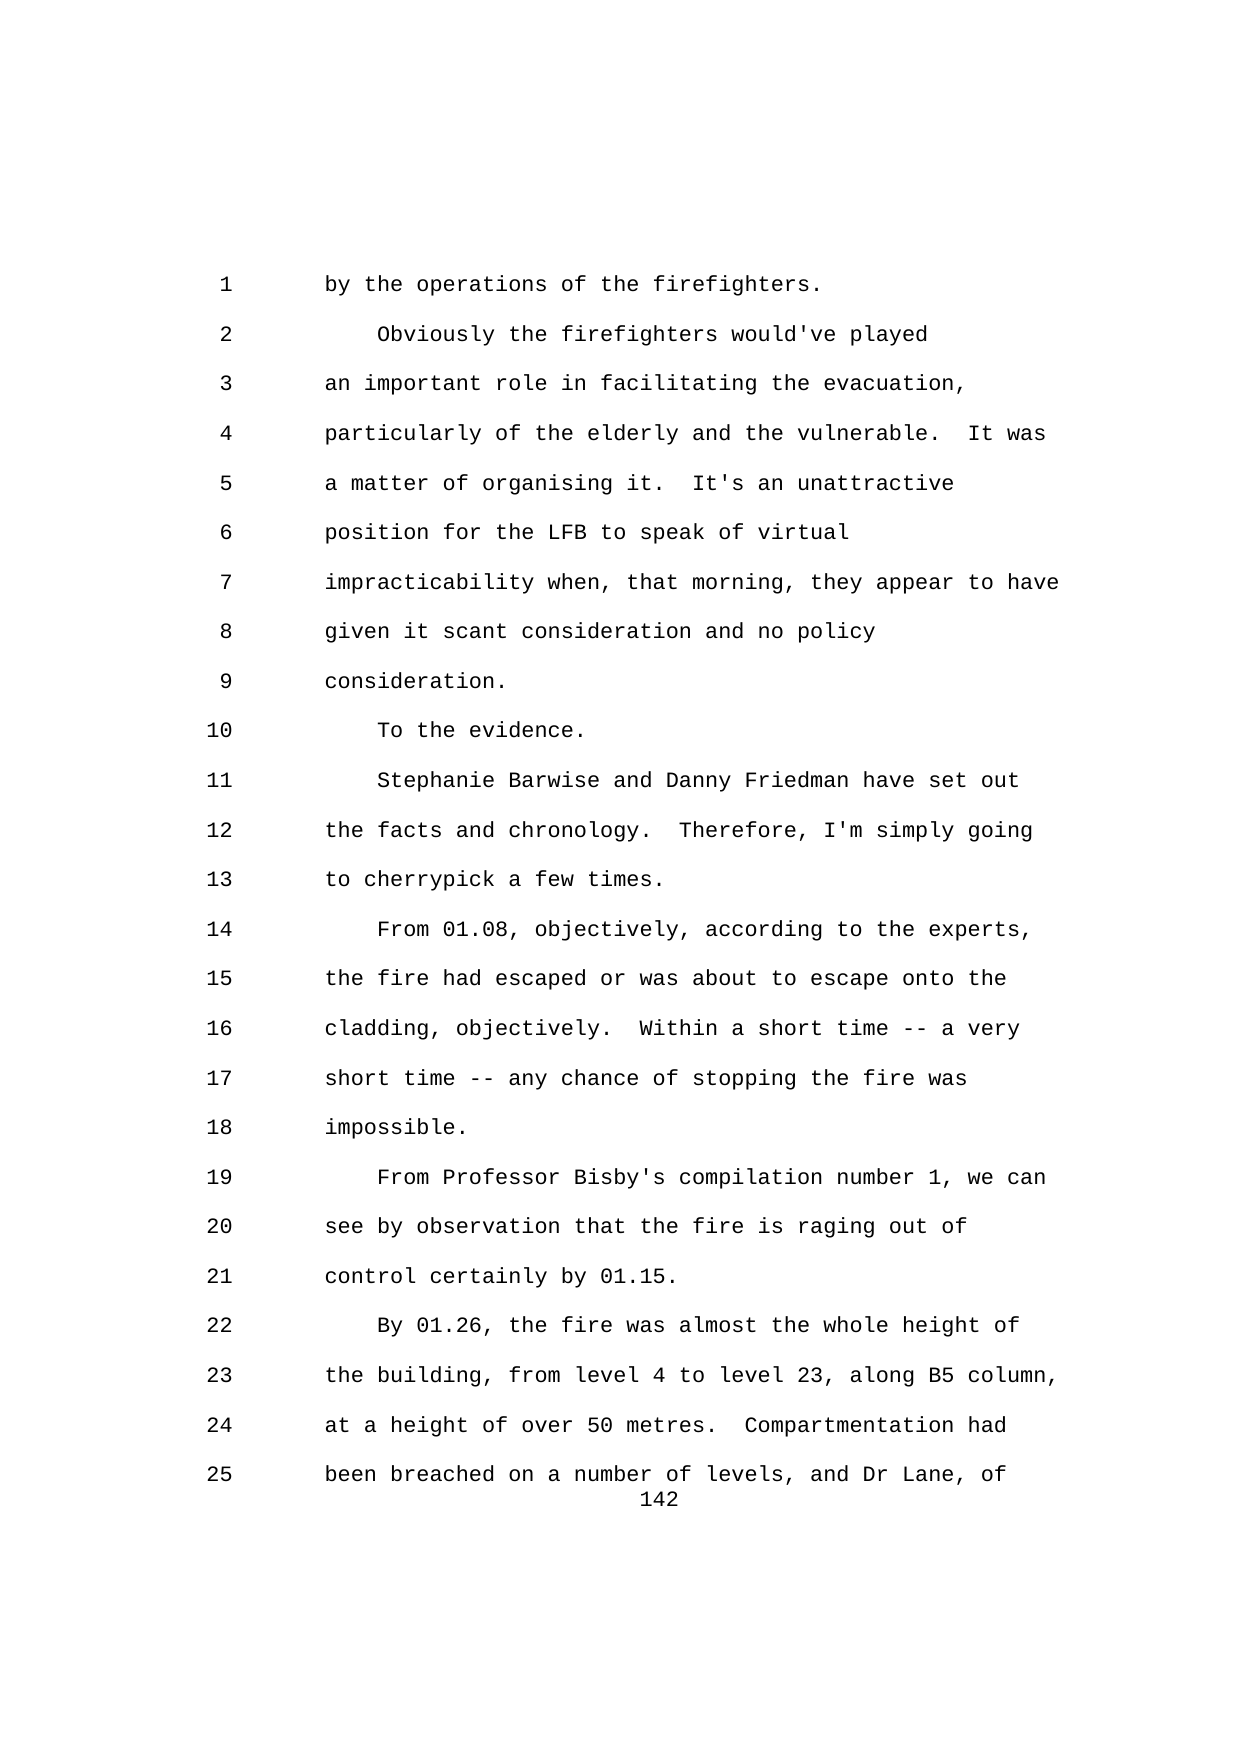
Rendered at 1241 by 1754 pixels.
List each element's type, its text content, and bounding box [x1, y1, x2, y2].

text 25 been breached on a number of levels, and Dr Lane, of [75, 1463, 1165, 1488]
text 142 [75, 1488, 1165, 1513]
text 12 the facts and chronology. Therefore, I'm simply going [75, 819, 1165, 843]
text 22 By 01.26, the fire was almost the whole height of [75, 1314, 1165, 1339]
text 16 cladding, objectively. Within a short time -- a very [75, 1017, 1165, 1042]
text 18 impossible. [75, 1116, 1165, 1141]
text 7 impracticability when, that morning, they appear to have [75, 571, 1165, 596]
text 13 to cherrypick a few times. [75, 868, 1165, 893]
text 8 given it scant consideration and no policy [75, 620, 1165, 645]
text 14 From 01.08, objectively, according to the experts, [75, 918, 1165, 943]
text 21 control certainly by 01.15. [75, 1265, 1165, 1290]
text 20 see by observation that the fire is raging out of [75, 1215, 1165, 1240]
text 11 Stephanie Barwise and Danny Friedman have set out [75, 769, 1165, 794]
text 19 From Professor Bisby's compilation number 1, we can [75, 1166, 1165, 1191]
text 6 position for the LFB to speak of virtual [75, 521, 1165, 546]
text 9 consideration. [75, 670, 1165, 695]
text 10 To the evidence. [75, 719, 1165, 744]
text 23 the building, from level 4 to level 23, along B5 column, [75, 1364, 1165, 1389]
text 15 the fire had escaped or was about to escape onto the [75, 967, 1165, 992]
text 2 Obviously the firefighters would've played [75, 323, 1165, 348]
text 17 short time -- any chance of stopping the fire was [75, 1067, 1165, 1091]
text 3 an important role in facilitating the evacuation, [75, 372, 1165, 397]
text 4 particularly of the elderly and the vulnerable. It was [75, 422, 1165, 447]
text 5 a matter of organising it. It's an unattractive [75, 472, 1165, 496]
text 24 at a height of over 50 metres. Compartmentation had [75, 1414, 1165, 1438]
text 1 by the operations of the firefighters. [75, 273, 1165, 298]
